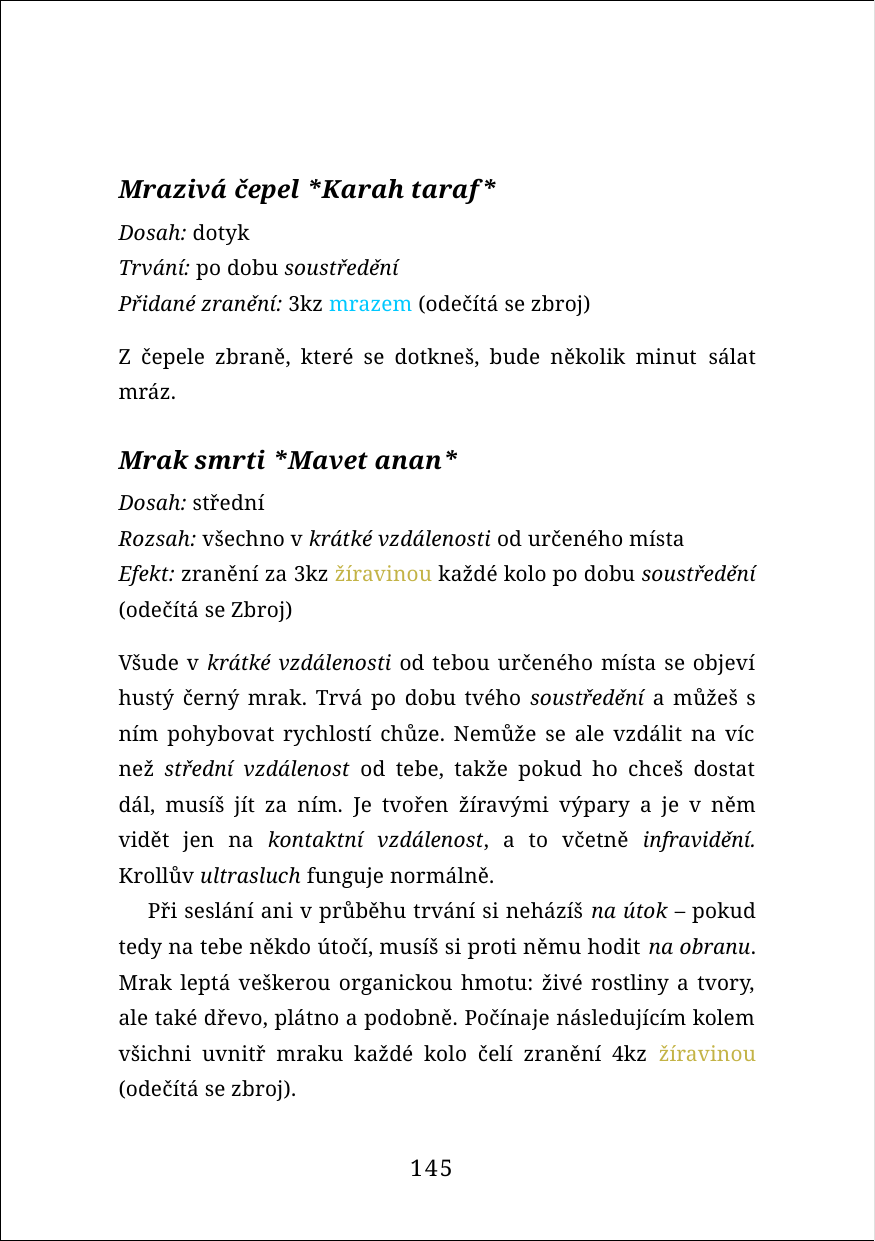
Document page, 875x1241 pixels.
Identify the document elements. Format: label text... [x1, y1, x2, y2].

text Dosah: střední Rozsah: všechno v krátké vzdálenosti od určeného místa Efekt: zranění za 3kz žíravinou každé kolo po dobu soustředění (odečítá se Zbroj) [118, 488, 756, 623]
text Všude v krátké vzdálenosti od tebou určeného místa se objeví hustý černý mrak. Trvá po dobu tvého soustředění a můžeš s ním pohybovat rychlostí chůze. Nemůže se ale vzdálit na víc než střední vzdálenost od tebe, takže pokud ho chceš dostat dál, musíš jít za ním. Je tvořen žíravými výpary a je v něm vidět jen na kontaktní vzdálenost, a to včetně infravidění. Krollův ultrasluch funguje normálně. Při seslání ani v průběhu trvání si neházíš na útok – pokud tedy na tebe někdo útočí, musíš si proti němu hodit na obranu. Mrak leptá veškerou organickou hmotu: živé rostliny a tvory, ale také dřevo, plátno a podobně. Počínaje následujícím kolem všichni uvnitř mraku každé kolo čelí zranění 4kz žíravinou (odečítá se zbroj). [118, 648, 756, 1103]
text Z čepele zbraně, které se dotkneš, bude několik minut sálat mráz. [118, 342, 756, 406]
subtitle Mrazivá čepel *Karah taraf* [118, 172, 756, 206]
text Dosah: dotyk Trvání: po dobu soustředění Přidané zranění: 3kz mrazem (odečítá se zbroj) [118, 218, 756, 317]
subtitle Mrak smrti *Mavet anan* [118, 442, 756, 476]
